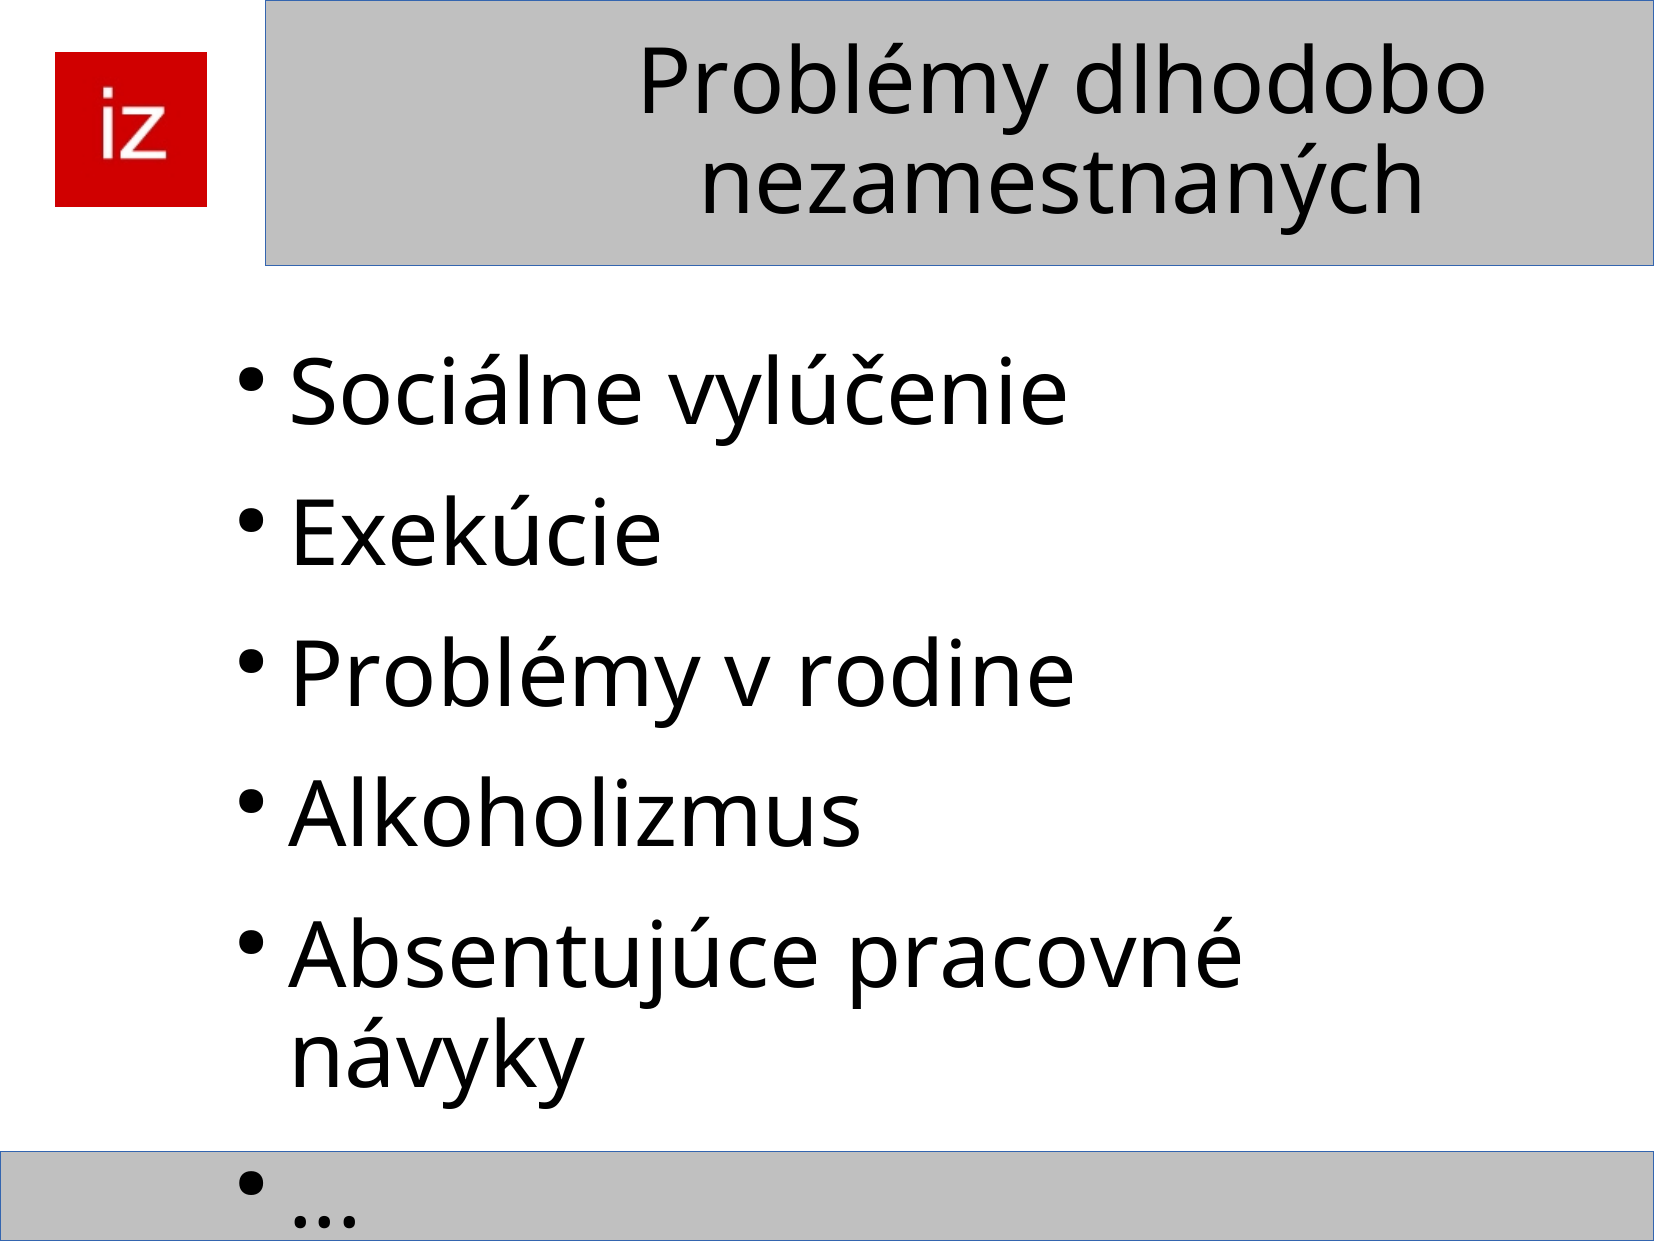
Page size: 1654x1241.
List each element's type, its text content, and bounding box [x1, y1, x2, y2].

title Problémy dlhodobo nezamestnaných [561, 29, 1565, 237]
list Sociálne vylúčenie Exekúcie Problémy v rodine Alkoholizmus Absentujúce pracovné návyky ... [121, 344, 1533, 1126]
picture [55, 52, 207, 207]
